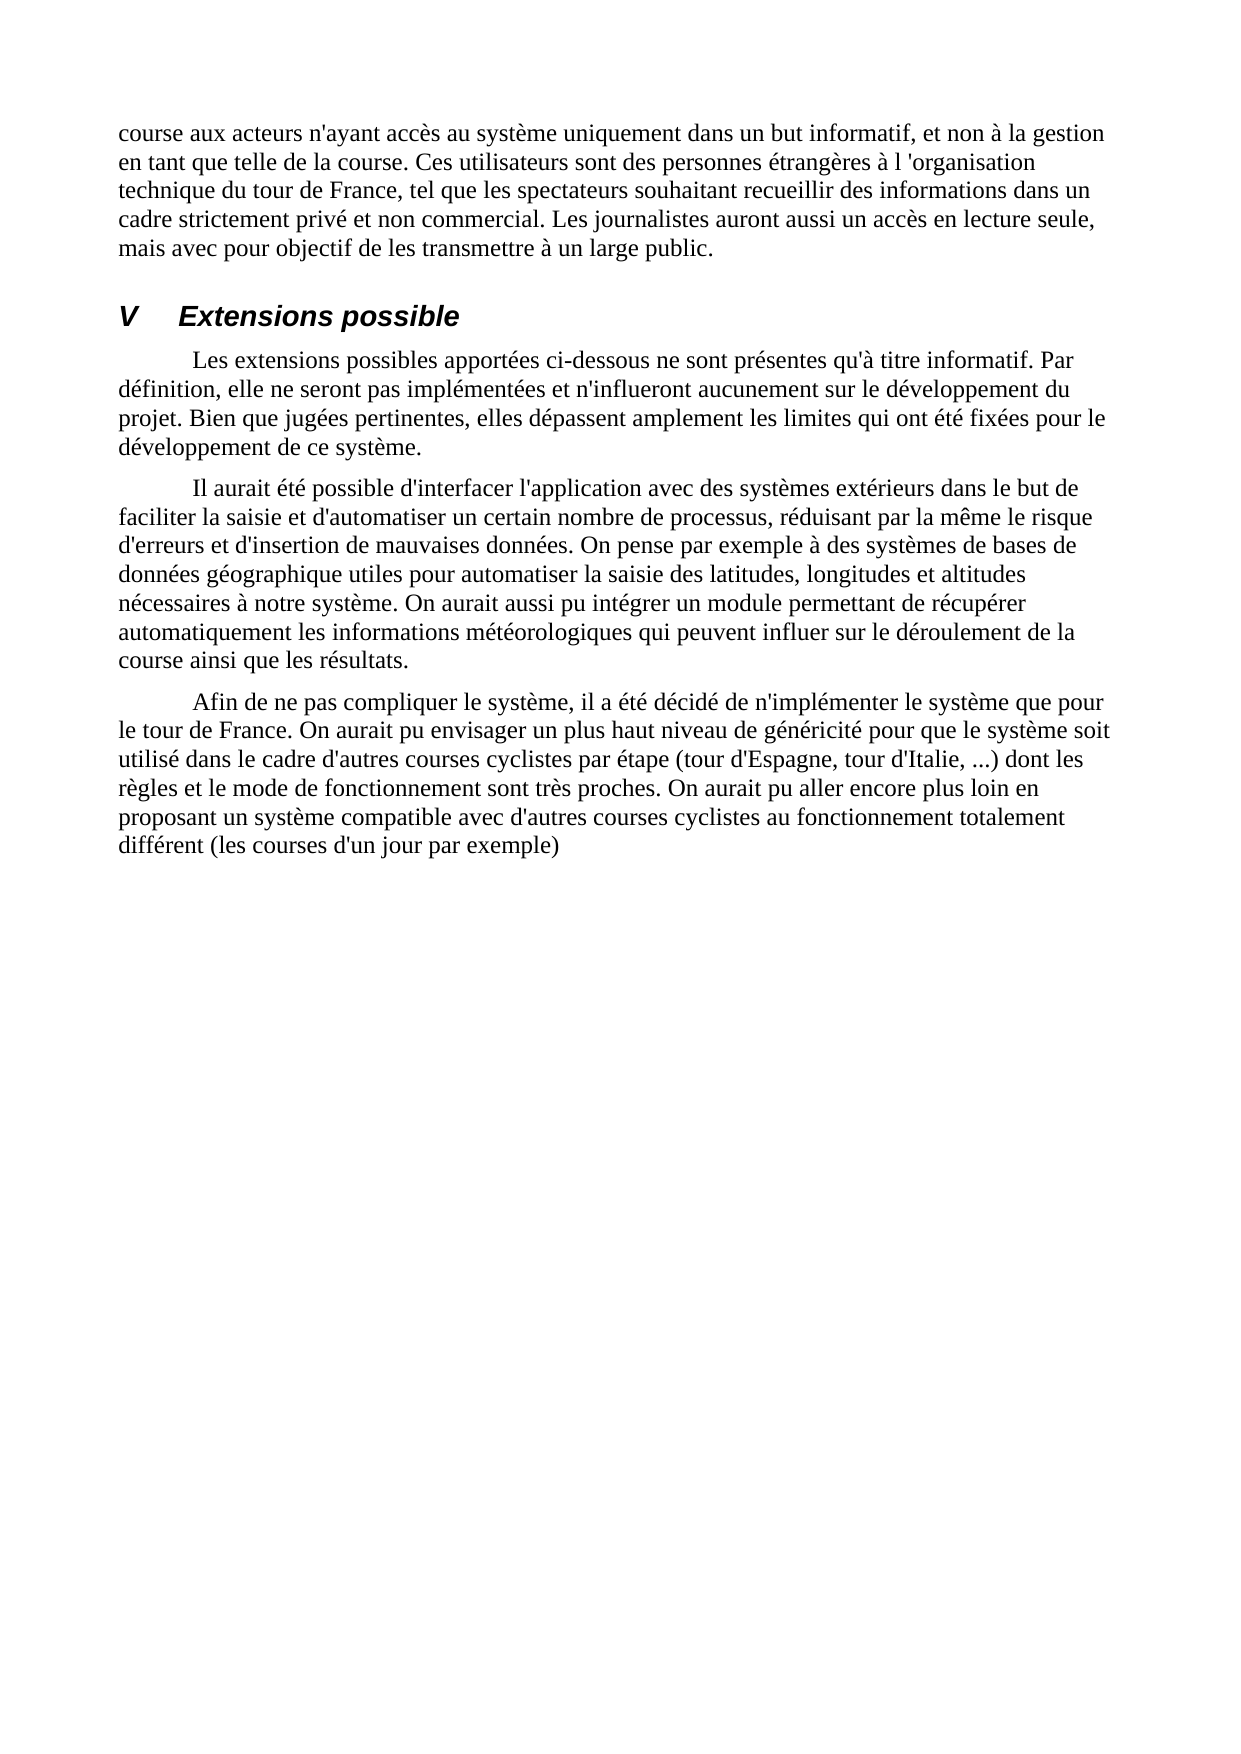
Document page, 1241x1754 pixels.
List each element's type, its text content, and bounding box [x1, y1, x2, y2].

text Il aurait été possible d'interfacer l'application avec des systèmes extérieurs dans le but de faciliter la saisie et d'automatiser un certain nombre de processus, réduisant par la même le risque d'erreurs et d'insertion de mauvaises données. On pense par exemple à des systèmes de bases de données géographique utiles pour automatiser la saisie des latitudes, longitudes et altitudes nécessaires à notre système. On aurait aussi pu intégrer un module permettant de récupérer automatiquement les informations météorologiques qui peuvent influer sur le déroulement de la course ainsi que les résultats. [118, 473, 1122, 674]
text Les extensions possibles apportées ci-dessous ne sont présentes qu'à titre informatif. Par définition, elle ne seront pas implémentées et n'influeront aucunement sur le développement du projet. Bien que jugées pertinentes, elles dépassent amplement les limites qui ont été fixées pour le développement de ce système. [118, 345, 1122, 460]
subtitle Extensions possible [118, 299, 1122, 333]
text Afin de ne pas compliquer le système, il a été décidé de n'implémenter le système que pour le tour de France. On aurait pu envisager un plus haut niveau de généricité pour que le système soit utilisé dans le cadre d'autres courses cyclistes par étape (tour d'Espagne, tour d'Italie, ...) dont les règles et le mode de fonctionnement sont très proches. On aurait pu aller encore plus loin en proposant un système compatible avec d'autres courses cyclistes au fonctionnement totalement différent (les courses d'un jour par exemple) [118, 687, 1122, 859]
text course aux acteurs n'ayant accès au système uniquement dans un but informatif, et non à la gestion en tant que telle de la course. Ces utilisateurs sont des personnes étrangères à l 'organisation technique du tour de France, tel que les spectateurs souhaitant recueillir des informations dans un cadre strictement privé et non commercial. Les journalistes auront aussi un accès en lecture seule, mais avec pour objectif de les transmettre à un large public. [118, 118, 1122, 262]
